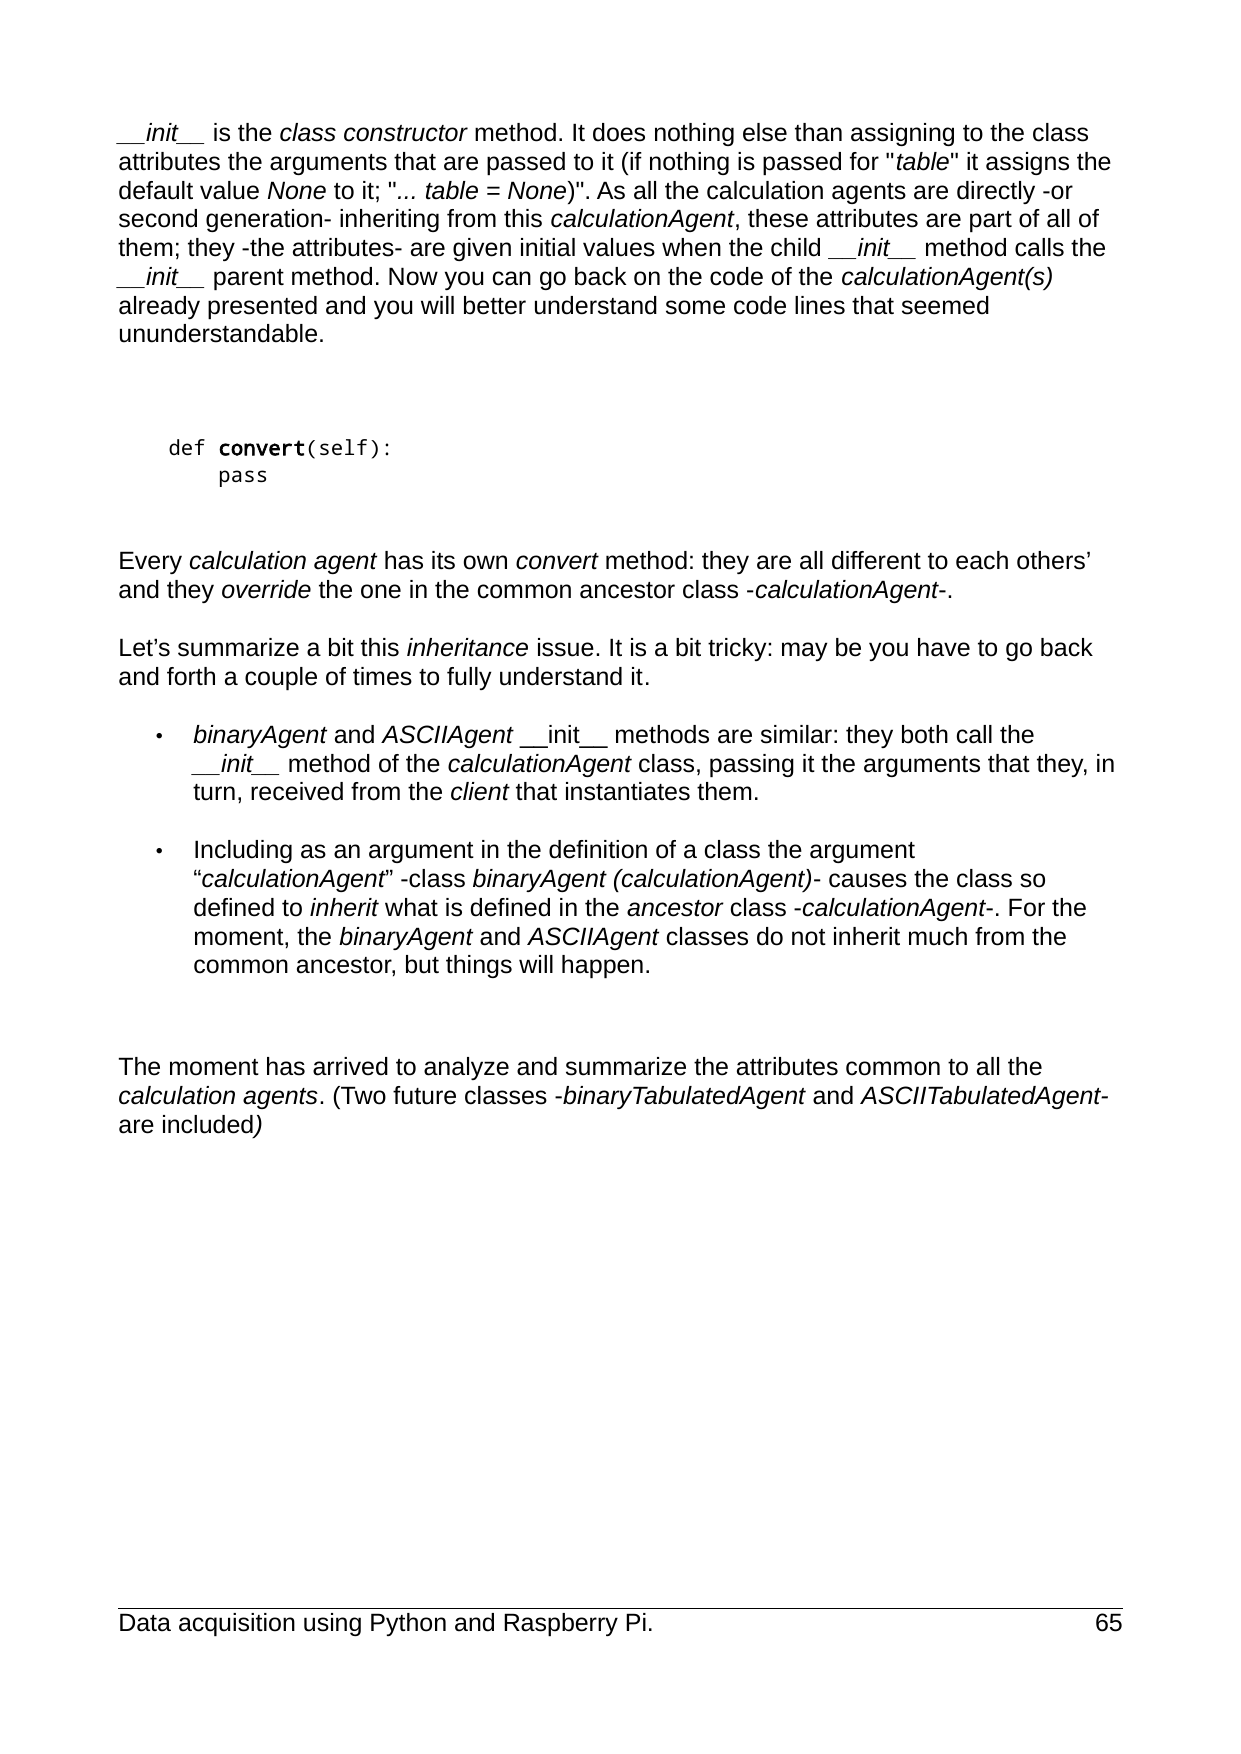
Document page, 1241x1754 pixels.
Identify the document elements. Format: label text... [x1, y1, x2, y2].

text pass [118, 463, 1122, 488]
list Including as an argument in the definition of a class the argument “calculationAgent” -class binaryAgent (calculationAgent)- causes the class so defined to inherit what is defined in the ancestor class -calculationAgent-. For the moment, the binaryAgent and ASCIIAgent classes do not inherit much from the common ancestor, but things will happen. [156, 836, 1122, 979]
list binaryAgent and ASCIIAgent __init__ methods are similar: they both call the __init__ method of the calculationAgent class, passing it the arguments that they, in turn, received from the client that instantiates them. [156, 720, 1122, 806]
text The moment has arrived to analyze and summarize the attributes common to all the calculation agents. (Two future classes -binaryTabulatedAgent and ASCIITabulatedAgent- are included) [118, 1052, 1122, 1138]
text def convert(self): [118, 436, 1122, 460]
text Every calculation agent has its own convert method: they are all different to each others’ and they override the one in the common ancestor class -calculationAgent-. [118, 546, 1122, 603]
text Let’s summarize a bit this inheritance issue. It is a bit tricky: may be you have to go back and forth a couple of times to fully understand it. [118, 633, 1122, 690]
text __init__ is the class constructor method. It does nothing else than assigning to the class attributes the arguments that are passed to it (if nothing is passed for "table" it assigns the default value None to it; "... table = None)". As all the calculation agents are directly -or second generation- inheriting from this calculationAgent, these attributes are part of all of them; they -the attributes- are given initial values when the child __init__ method calls the __init__ parent method. Now you can go back on the code of the calculationAgent(s) already presented and you will better understand some code lines that seemed ununderstandable. [118, 118, 1122, 348]
